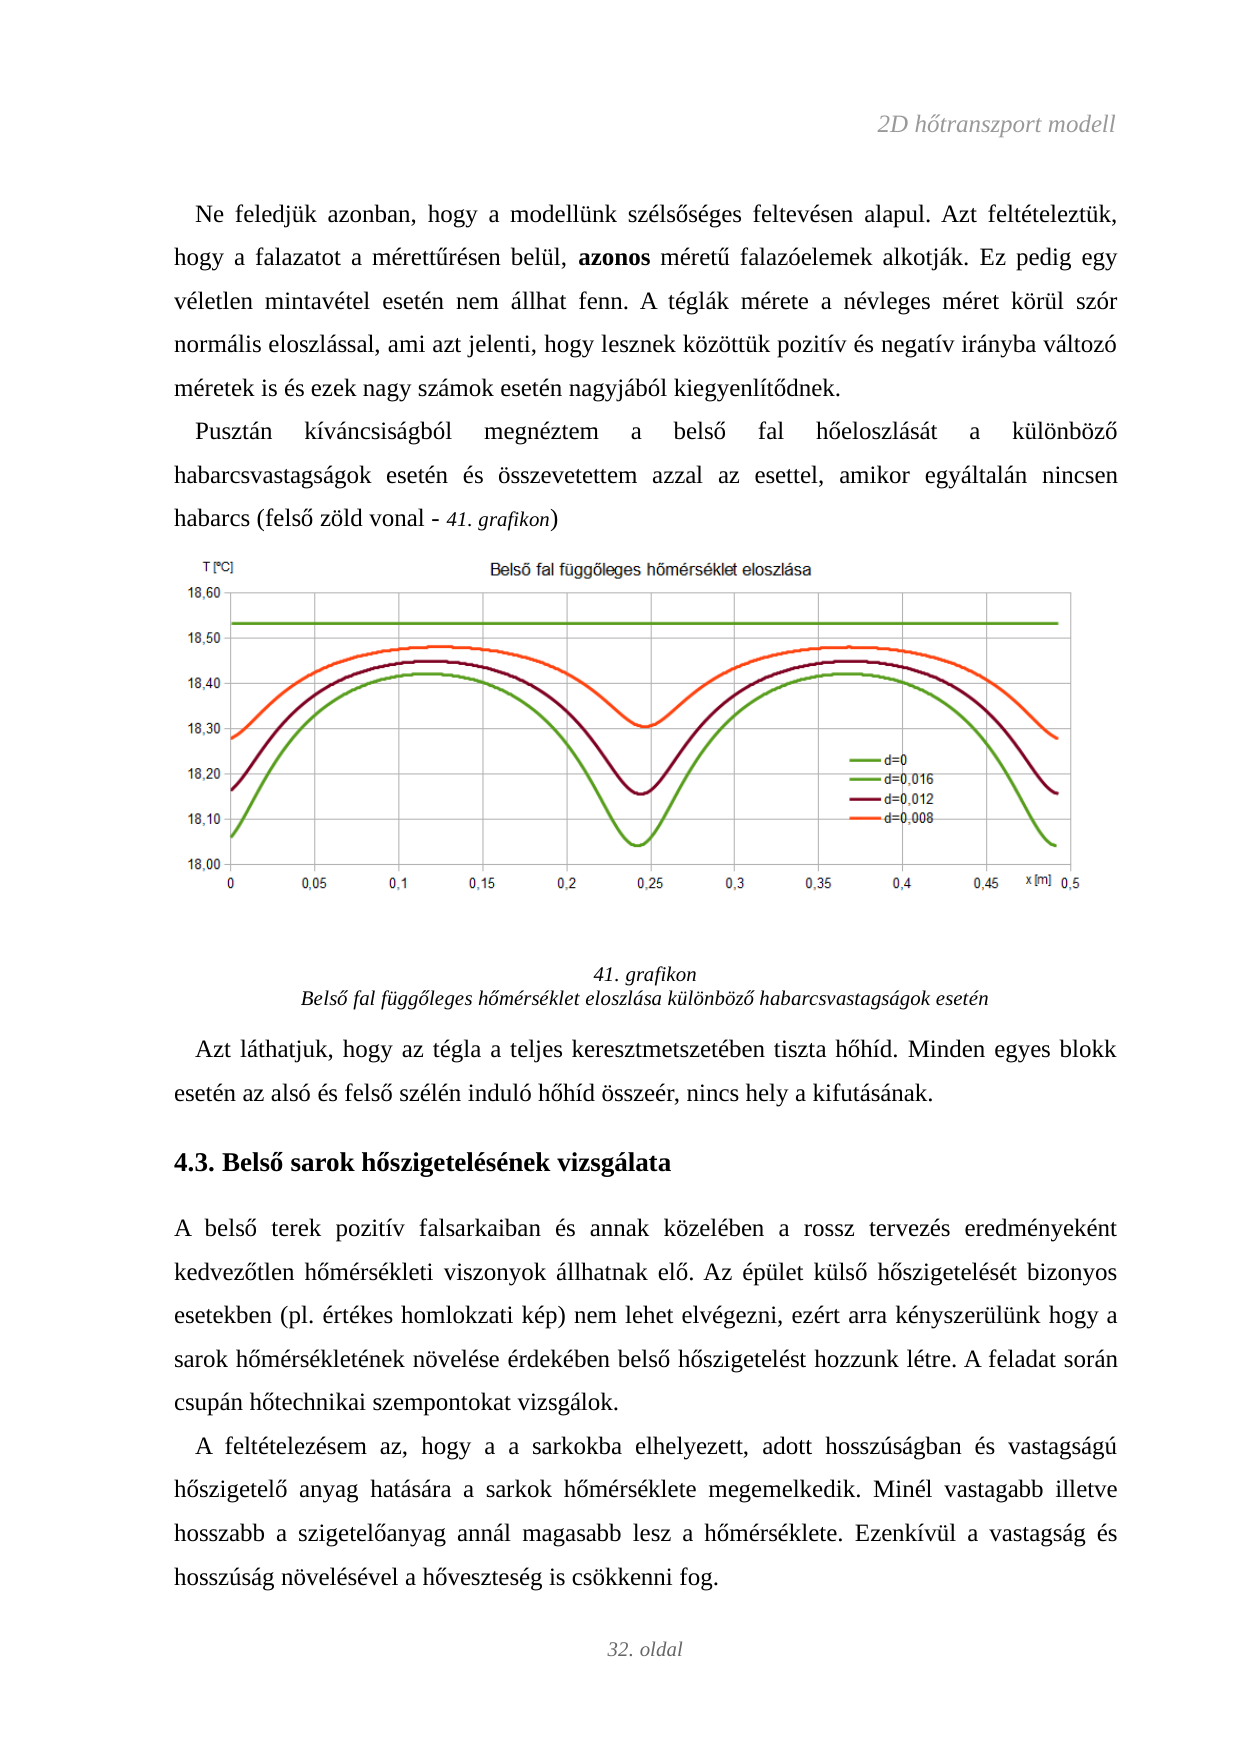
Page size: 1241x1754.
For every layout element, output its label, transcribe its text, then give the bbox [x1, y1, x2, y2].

text Ne feledjük azonban, hogy a modellünk szélsőséges feltevésen alapul. Azt feltételeztük, hogy a falazatot a mérettűrésen belül, azonos méretű falazóelemek alkotják. Ez pedig egy véletlen mintavétel esetén nem állhat fenn. A téglák mérete a névleges méret körül szór normális eloszlással, ami azt jelenti, hogy lesznek közöttük pozitív és negatív irányba változó méretek is és ezek nagy számok esetén nagyjából kiegyenlítődnek. [174, 198, 1118, 402]
text A feltételezésem az, hogy a a sarkokba elhelyezett, adott hosszúságban és vastagságú hőszigetelő anyag hatására a sarkok hőmérséklete megemelkedik. Minél vastagabb illetve hosszabb a szigetelőanyag annál magasabb lesz a hőmérséklete. Ezenkívül a vastagság és hosszúság növelésével a hőveszteség is csökkenni fog. [174, 1431, 1118, 1591]
text 41. grafikon [174, 962, 1118, 986]
text Pusztán kíváncsiságból megnéztem a belső fal hőeloszlását a különböző habarcsvastagságok esetén és összevetettem azzal az esettel, amikor egyáltalán nincsen habarcs (felső zöld vonal - 41. grafikon) [174, 416, 1118, 532]
picture [187, 546, 1105, 904]
text A belső terek pozitív falsarkaiban és annak közelében a rossz tervezés eredményeként kedvezőtlen hőmérsékleti viszonyok állhatnak elő. Az épület külső hőszigetelését bizonyos esetekben (pl. értékes homlokzati kép) nem lehet elvégezni, ezért arra kényszerülünk hogy a sarok hőmérsékletének növelése érdekében belső hőszigetelést hozzunk létre. A feladat során csupán hőtechnikai szempontokat vizsgálok. [174, 1213, 1118, 1416]
text Belső fal függőleges hőmérséklet eloszlása különböző habarcsvastagságok esetén [174, 986, 1118, 1010]
subtitle Belső sarok hőszigetelésének vizsgálata [174, 1147, 1118, 1178]
text Azt láthatjuk, hogy az tégla a teljes keresztmetszetében tiszta hőhíd. Minden egyes blokk esetén az alsó és felső szélén induló hőhíd összeér, nincs hely a kifutásának. [174, 1034, 1118, 1107]
